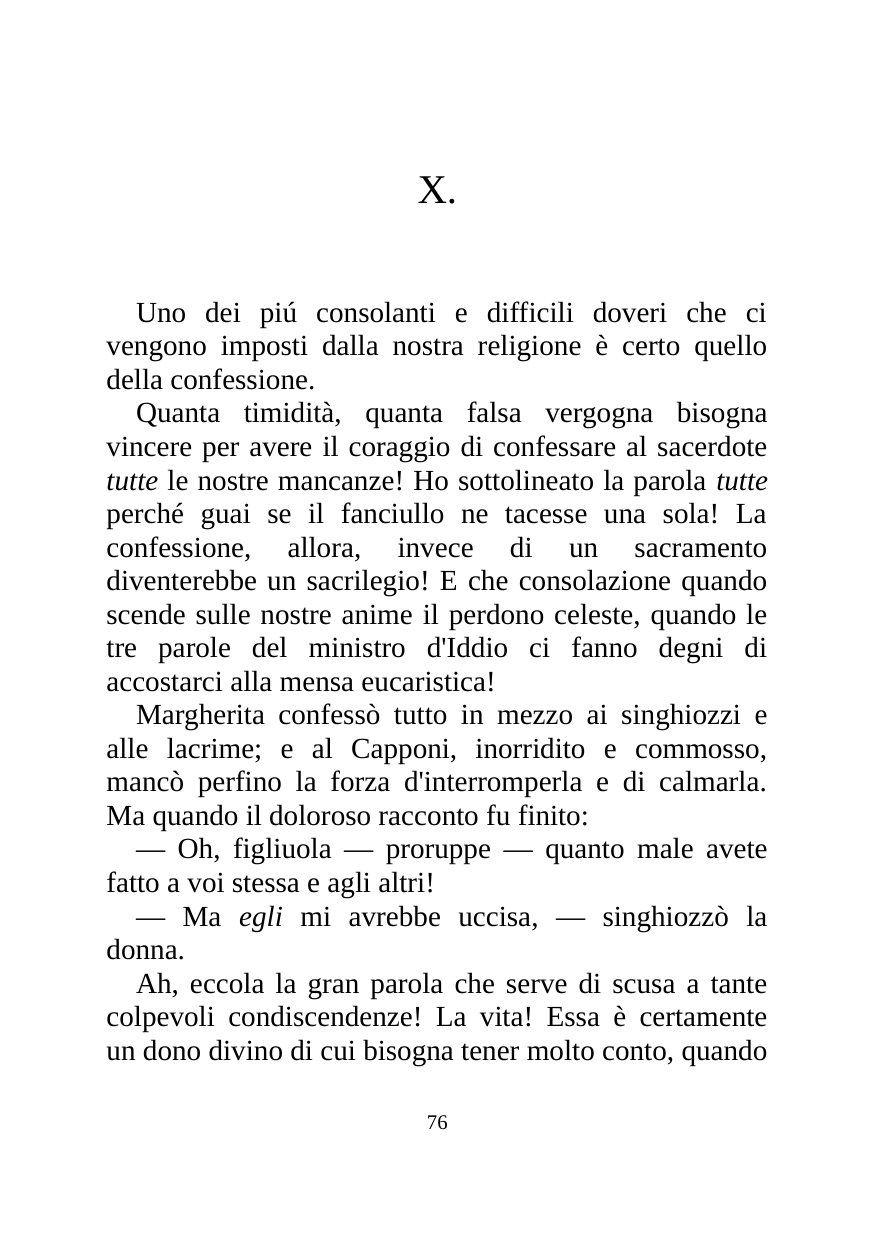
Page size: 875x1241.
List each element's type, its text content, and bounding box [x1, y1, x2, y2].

text Quanta timidità, quanta falsa vergogna bisogna vincere per avere il coraggio di confessare al sacerdote tutte le nostre mancanze! Ho sottolineato la parola tutte perché guai se il fanciullo ne tacesse una sola! La confessione, allora, invece di un sacramento diventerebbe un sacrilegio! E che consolazione quando scende sulle nostre anime il perdono celeste, quando le tre parole del ministro d'Iddio ci fanno degni di accostarci alla mensa eucaristica! [106, 396, 768, 697]
text Uno dei piú consolanti e difficili doveri che ci vengono imposti dalla nostra religione è certo quello della confessione. [106, 295, 768, 396]
text Ah, eccola la gran parola che serve di scusa a tante colpevoli condiscendenze! La vita! Essa è certamente un dono divino di cui bisogna tener molto conto, quando [106, 966, 768, 1066]
text — Ma egli mi avrebbe uccisa, — singhiozzò la donna. [106, 899, 768, 966]
text — Oh, figliuola — proruppe — quanto male avete fatto a voi stessa e agli altri! [106, 832, 768, 899]
subtitle X. [106, 165, 768, 212]
text Margherita confessò tutto in mezzo ai singhiozzi e alle lacrime; e al Capponi, inorridito e commosso, mancò perfino la forza d'interromperla e di calmarla. Ma quando il doloroso racconto fu finito: [106, 697, 768, 832]
